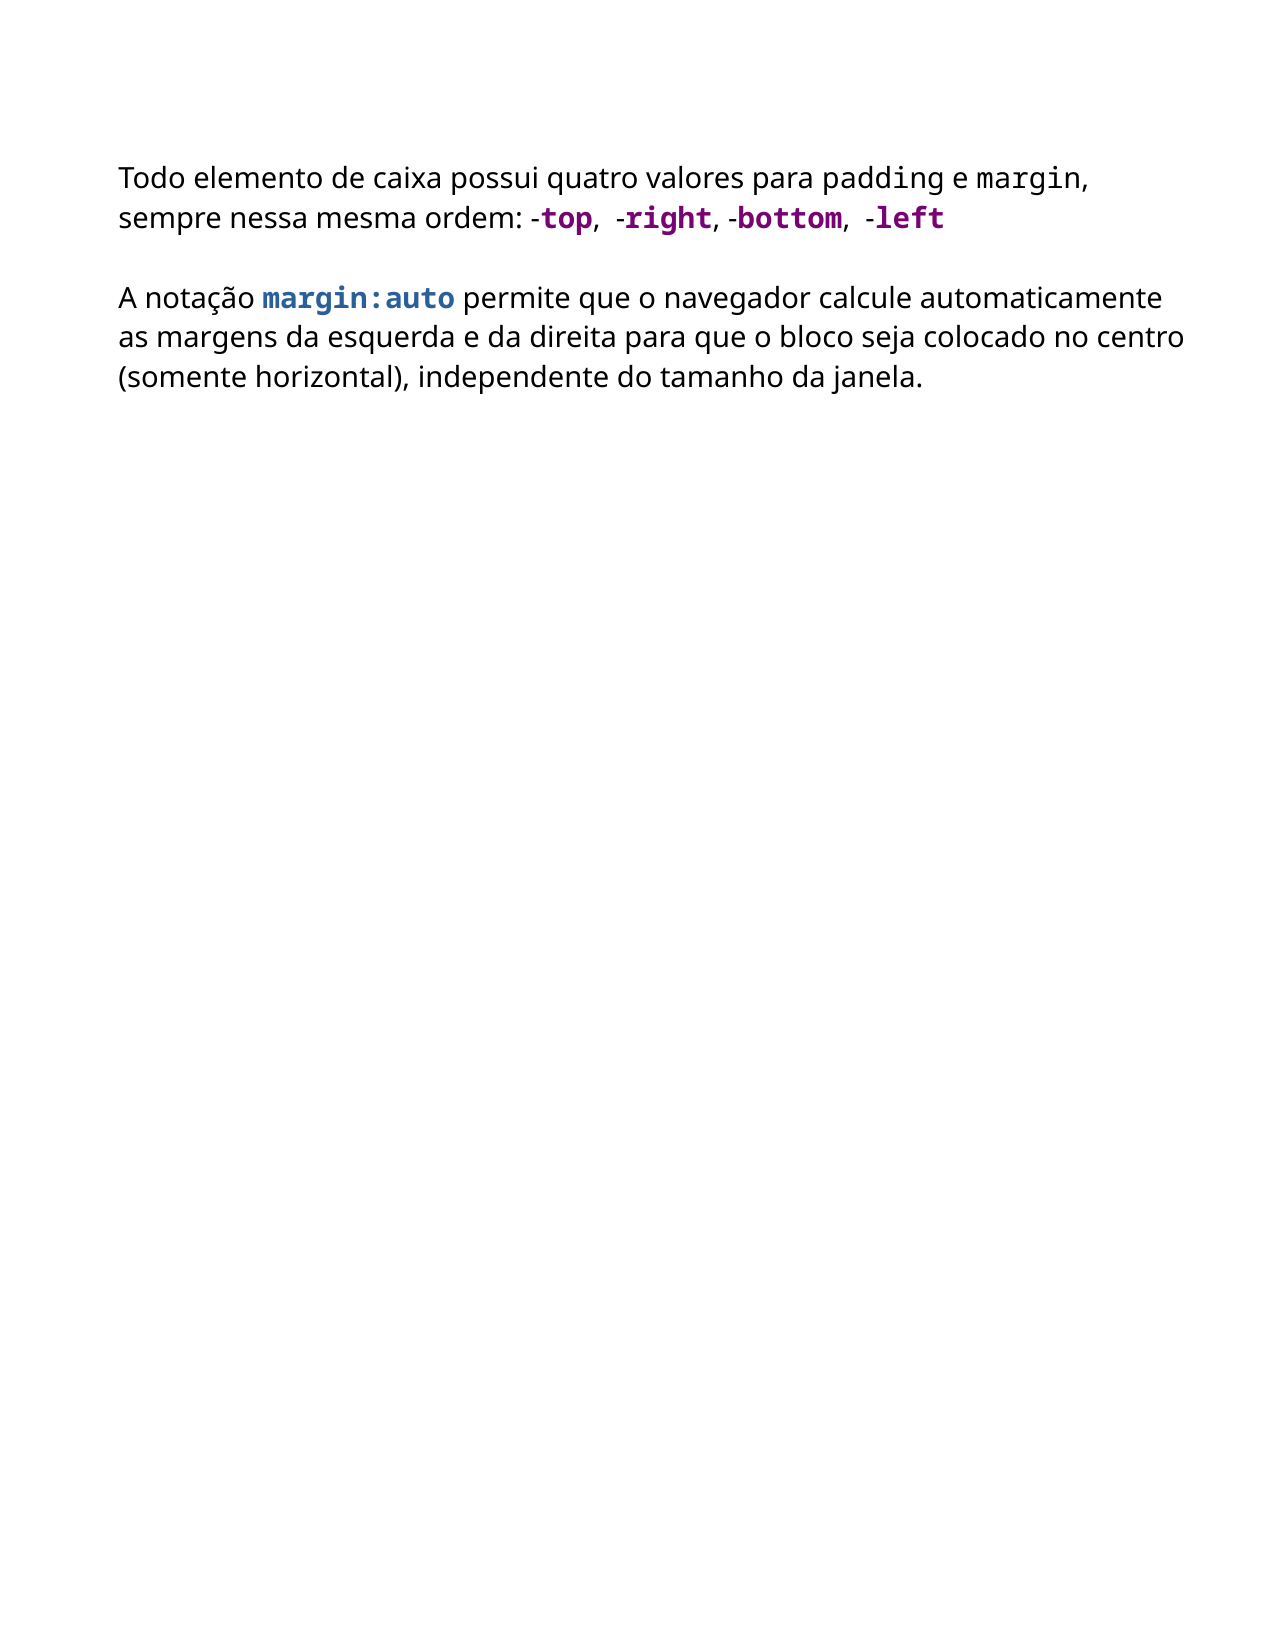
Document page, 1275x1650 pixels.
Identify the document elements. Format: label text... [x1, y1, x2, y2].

text A notação margin:auto permite que o navegador calcule automaticamente as margens da esquerda e da direita para que o bloco seja colocado no centro (somente horizontal), independente do tamanho da janela. [118, 277, 1198, 396]
text Todo elemento de caixa possui quatro valores para padding e margin, sempre nessa mesma ordem: -top, -right, -bottom, -left [118, 158, 1198, 277]
